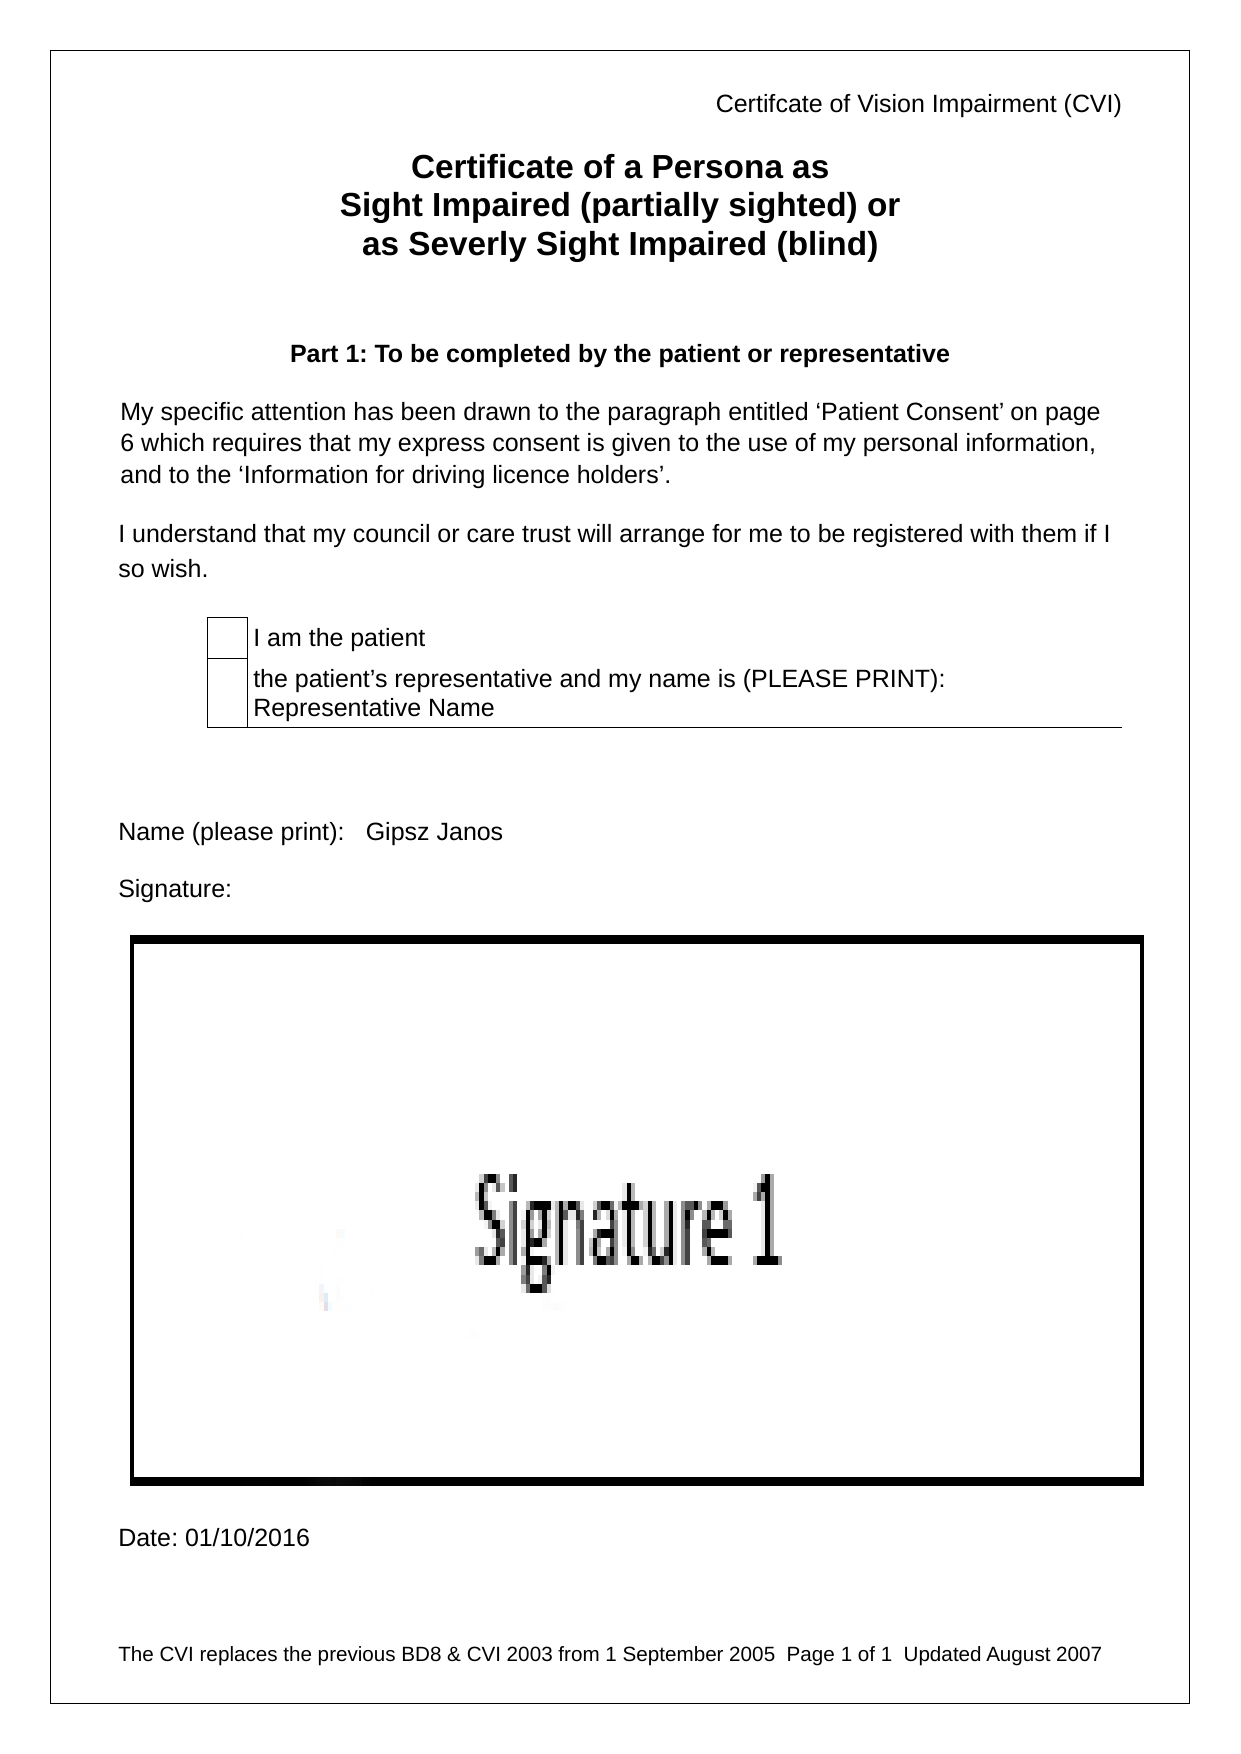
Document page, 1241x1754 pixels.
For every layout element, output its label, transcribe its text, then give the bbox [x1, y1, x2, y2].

text Date: 01/10/2016 [118, 1523, 1122, 1552]
text Sight Impaired (partially sighted) or [118, 185, 1122, 224]
picture [118, 908, 1174, 1523]
text Signature: [118, 874, 1122, 903]
text My specific attention has been drawn to the paragraph entitled ‘Patient Consent’ on page 6 which requires that my express consent is given to the use of my personal information, and to the ‘Information for driving licence holders’. [120, 397, 1114, 488]
text Certificate of a Persona as [118, 147, 1122, 185]
text Name (please print): Gipsz Janos [118, 817, 1122, 846]
table_header [208, 618, 247, 658]
table_header I am the patient [248, 617, 1122, 658]
text I understand that my council or care trust will arrange for me to be registered with them if I so wish. [118, 519, 1122, 583]
text as Severly Sight Impaired (blind) Part 1: To be completed by the patient or representative [118, 224, 1122, 368]
table_cell [208, 659, 247, 727]
table_cell the patient’s representative and my name is (PLEASE PRINT): Representative Name [248, 658, 1122, 727]
